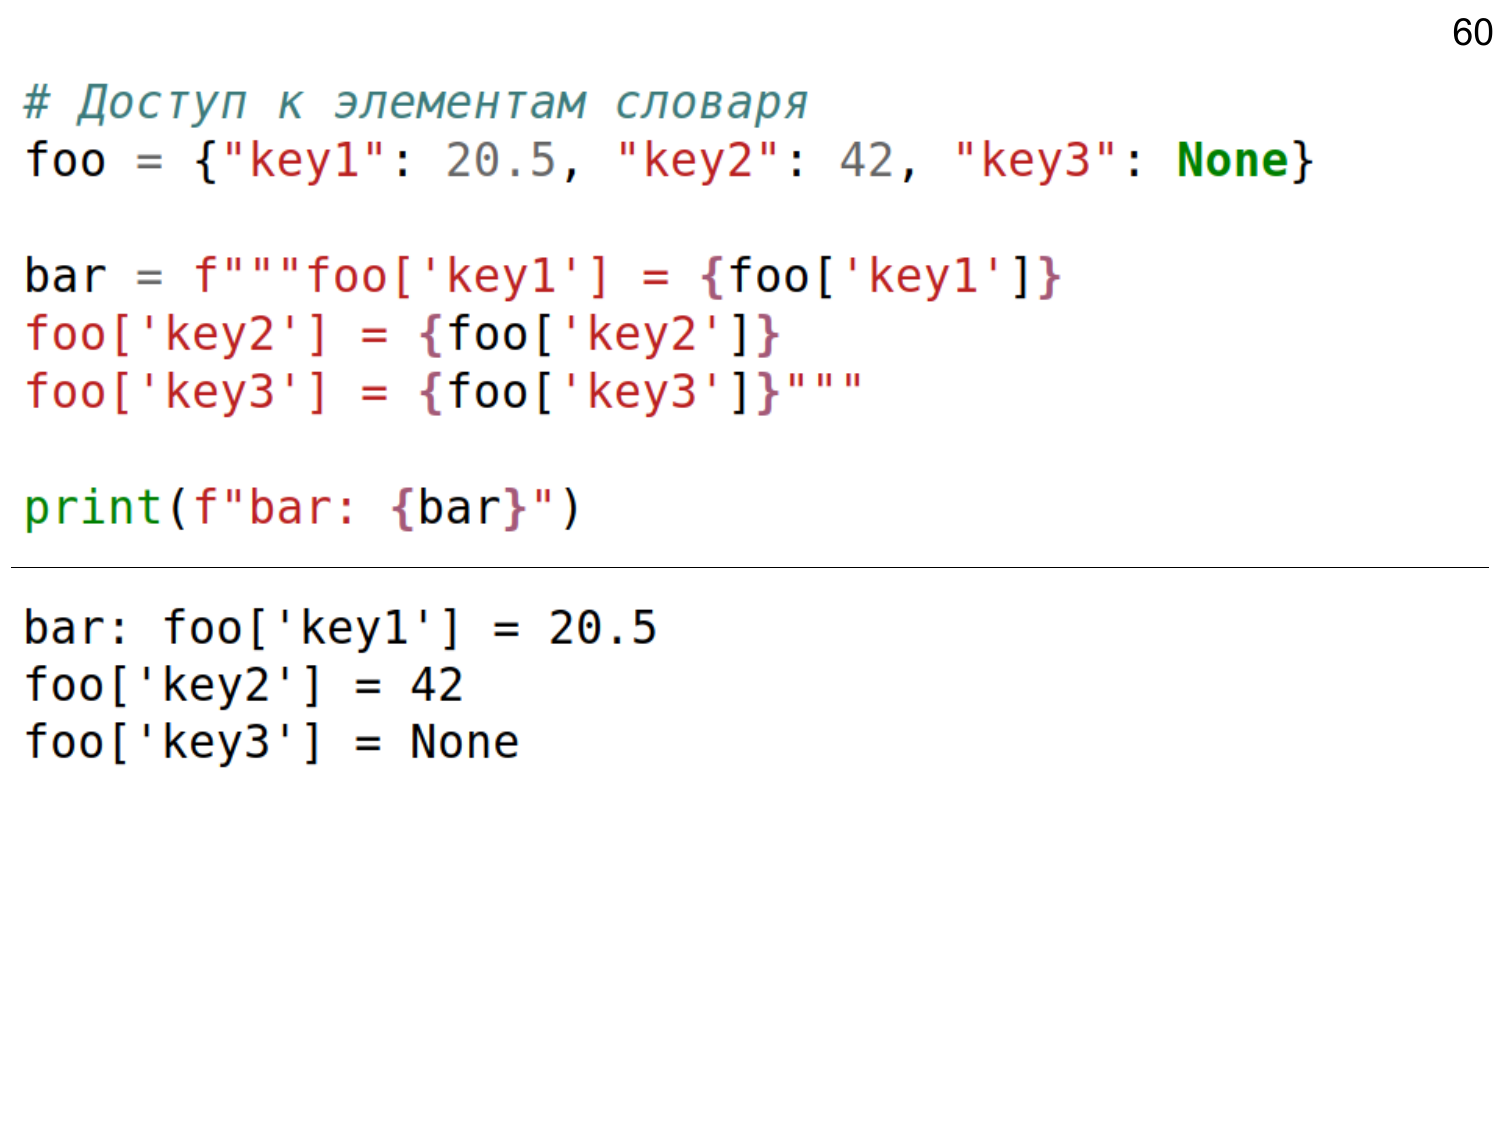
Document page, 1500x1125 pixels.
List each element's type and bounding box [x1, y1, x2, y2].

picture [12, 70, 1325, 552]
picture [10, 593, 671, 772]
